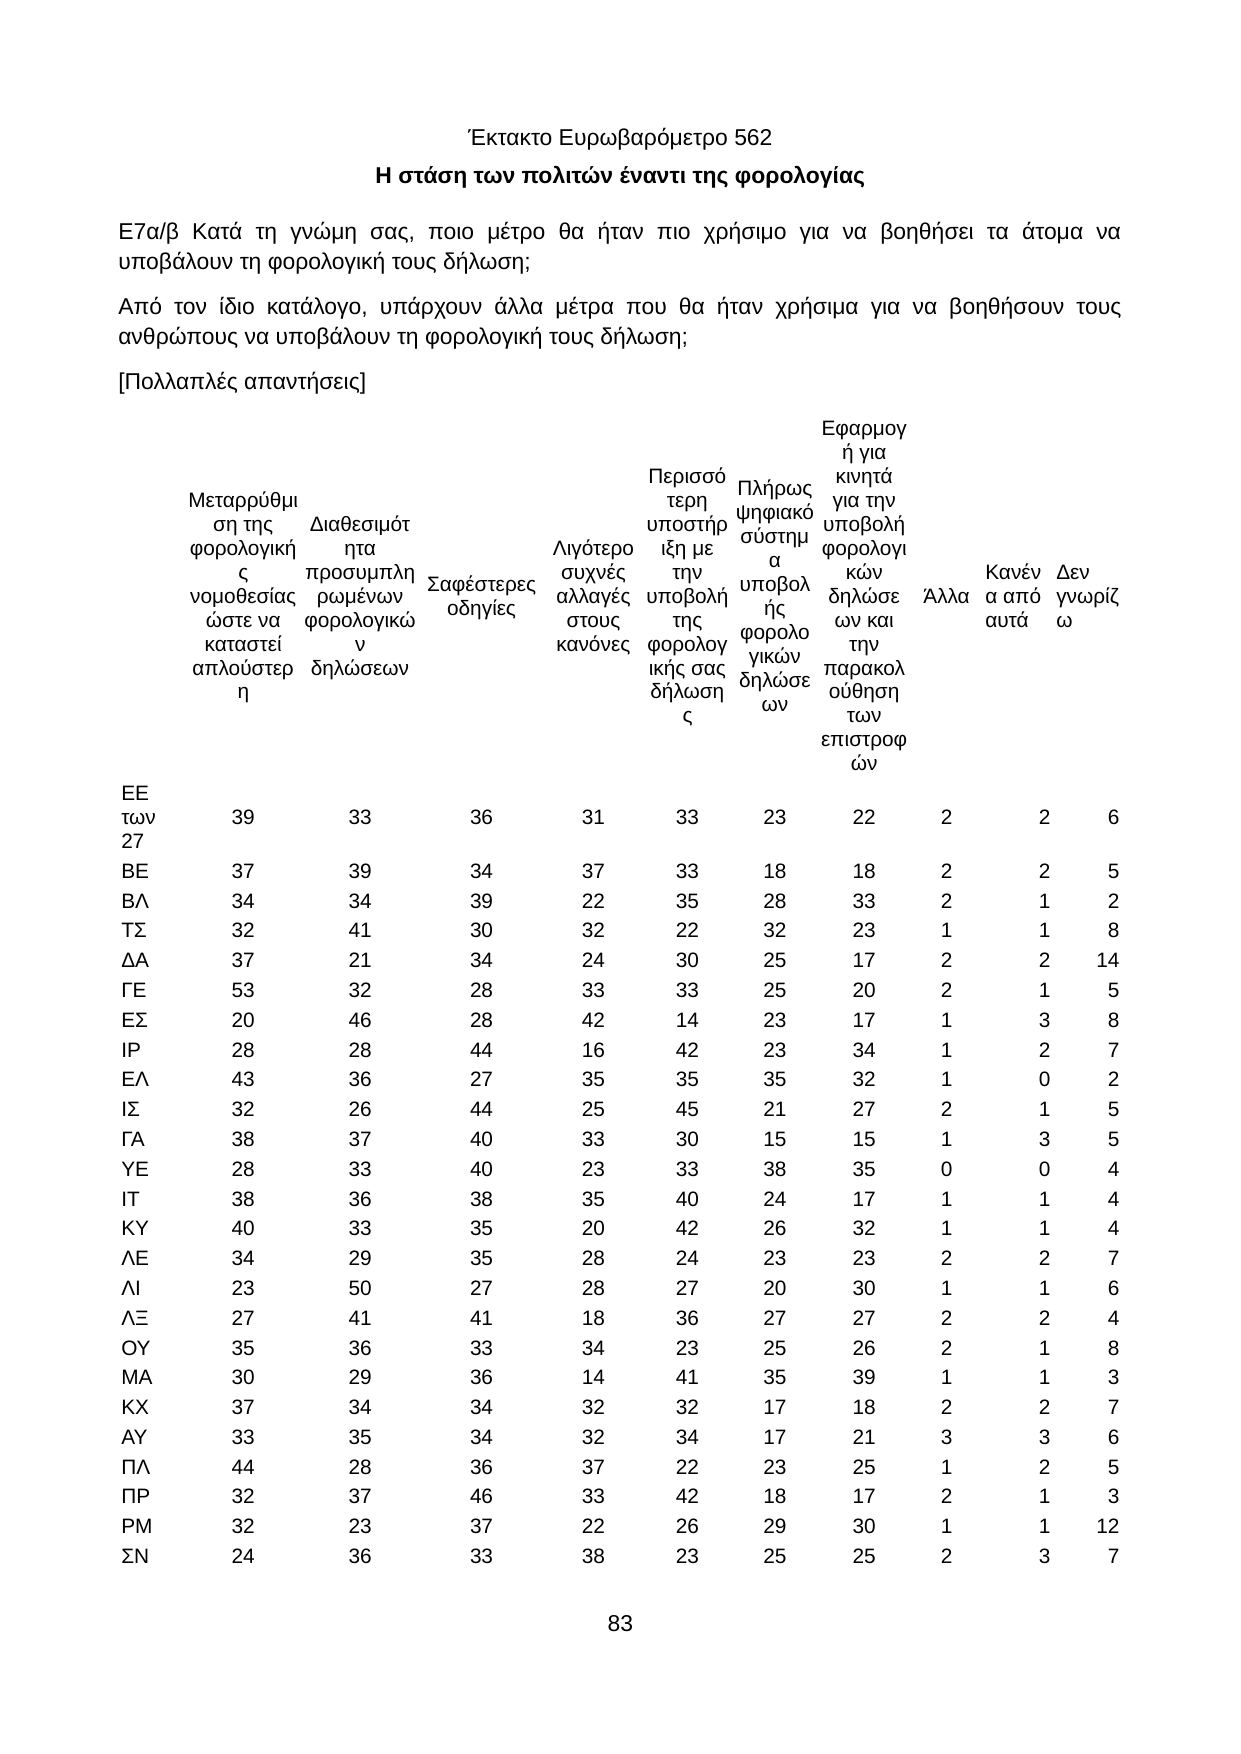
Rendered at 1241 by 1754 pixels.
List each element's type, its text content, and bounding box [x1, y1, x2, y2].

table_cell 22 [544, 1511, 642, 1541]
table_cell 0 [982, 1064, 1053, 1094]
table_cell 36 [301, 1184, 419, 1213]
table_cell 50 [301, 1273, 419, 1303]
table_cell 6 [1053, 1273, 1122, 1303]
table_cell 1 [910, 1213, 982, 1243]
table_cell 23 [643, 1541, 732, 1571]
table_header Περισσότερη υποστήριξη με την υποβολή της φορολογικής σας δήλωσης [643, 413, 732, 778]
table_cell 2 [1053, 886, 1122, 915]
table_cell 30 [185, 1362, 301, 1392]
table_cell 18 [732, 856, 818, 886]
table_cell 2 [982, 1243, 1053, 1273]
table_cell 28 [419, 1005, 544, 1034]
table_cell 40 [419, 1154, 544, 1183]
table_cell 35 [544, 1184, 642, 1213]
table_cell 1 [982, 1333, 1053, 1362]
table_header Λιγότερο συχνές αλλαγές στους κανόνες [544, 413, 642, 778]
table_cell 18 [818, 1392, 910, 1422]
table_cell 24 [732, 1184, 818, 1213]
table_cell 23 [732, 1035, 818, 1064]
table_cell 27 [643, 1273, 732, 1303]
table_cell 1 [982, 975, 1053, 1005]
table_cell 4 [1053, 1303, 1122, 1332]
table_cell 21 [818, 1422, 910, 1452]
table_cell 5 [1053, 856, 1122, 886]
table_cell 3 [910, 1422, 982, 1452]
table_cell 15 [732, 1124, 818, 1154]
table_cell 34 [419, 1422, 544, 1452]
table_cell 28 [185, 1154, 301, 1183]
table_cell 40 [419, 1124, 544, 1154]
table_cell 1 [910, 1035, 982, 1064]
table_cell 18 [544, 1303, 642, 1332]
table_cell 41 [419, 1303, 544, 1332]
table_cell 23 [732, 1243, 818, 1273]
table_cell 33 [643, 975, 732, 1005]
table_cell 1 [982, 1213, 1053, 1243]
table_cell 3 [1053, 1362, 1122, 1392]
table_cell 8 [1053, 1333, 1122, 1362]
table_cell 2 [910, 856, 982, 886]
table_cell 35 [185, 1333, 301, 1362]
table_cell 32 [643, 1392, 732, 1422]
table_cell 3 [982, 1124, 1053, 1154]
table_cell 18 [732, 1481, 818, 1511]
table_cell 32 [185, 915, 301, 945]
table_cell 33 [301, 778, 419, 856]
table_cell 6 [1053, 1422, 1122, 1452]
table_cell 39 [185, 778, 301, 856]
table_cell ΥΕ [118, 1154, 185, 1183]
table_cell 22 [643, 915, 732, 945]
table_cell 39 [301, 856, 419, 886]
table_cell 29 [732, 1511, 818, 1541]
table_cell 25 [818, 1452, 910, 1481]
table_cell 5 [1053, 975, 1122, 1005]
table_cell 3 [1053, 1481, 1122, 1511]
table_cell 27 [419, 1064, 544, 1094]
table_cell 23 [301, 1511, 419, 1541]
table_cell 20 [732, 1273, 818, 1303]
table_cell 33 [185, 1422, 301, 1452]
table_cell 32 [544, 1422, 642, 1452]
table_cell 33 [643, 778, 732, 856]
table_cell 17 [818, 1481, 910, 1511]
table_cell ΠΛ [118, 1452, 185, 1481]
table_cell 33 [301, 1213, 419, 1243]
table_cell 28 [185, 1035, 301, 1064]
table_cell 1 [910, 1362, 982, 1392]
table_cell 41 [301, 1303, 419, 1332]
table_cell 37 [185, 856, 301, 886]
text [Πολλαπλές απαντήσεις] [118, 368, 1122, 394]
table_cell 3 [982, 1541, 1053, 1571]
table_cell 2 [982, 1303, 1053, 1332]
table_cell 22 [643, 1452, 732, 1481]
table_cell 32 [544, 915, 642, 945]
table_cell 35 [419, 1243, 544, 1273]
table_cell ΒΕ [118, 856, 185, 886]
table_cell 1 [982, 915, 1053, 945]
table_cell 17 [818, 945, 910, 975]
table_cell ΚΧ [118, 1392, 185, 1422]
table_cell 33 [643, 856, 732, 886]
table_cell 40 [643, 1184, 732, 1213]
table_cell 24 [643, 1243, 732, 1273]
table_cell ΠΡ [118, 1481, 185, 1511]
table_cell 34 [643, 1422, 732, 1452]
table_cell 27 [732, 1303, 818, 1332]
table_cell 45 [643, 1094, 732, 1124]
table_cell 2 [910, 1094, 982, 1124]
table_cell 37 [419, 1511, 544, 1541]
table_cell 38 [185, 1184, 301, 1213]
table_cell 1 [982, 1273, 1053, 1303]
table_cell 14 [1053, 945, 1122, 975]
table_header Μεταρρύθμιση της φορολογικής νομοθεσίας ώστε να καταστεί απλούστερη [185, 413, 301, 778]
table_cell 41 [643, 1362, 732, 1392]
table_cell ΚΥ [118, 1213, 185, 1243]
table_cell 2 [910, 945, 982, 975]
table_cell 46 [301, 1005, 419, 1034]
table_cell 42 [643, 1481, 732, 1511]
table_cell 32 [818, 1064, 910, 1094]
table_cell 25 [732, 975, 818, 1005]
table_cell 25 [732, 1541, 818, 1571]
table_cell 46 [419, 1481, 544, 1511]
table_cell ΙΤ [118, 1184, 185, 1213]
table_cell ΤΣ [118, 915, 185, 945]
table_cell 36 [419, 1452, 544, 1481]
table_cell 33 [818, 886, 910, 915]
table_cell 14 [643, 1005, 732, 1034]
table_cell 32 [544, 1392, 642, 1422]
table_cell 2 [910, 1481, 982, 1511]
table_cell 35 [419, 1213, 544, 1243]
table_cell 37 [185, 1392, 301, 1422]
table_cell 32 [185, 1511, 301, 1541]
table_cell 33 [301, 1154, 419, 1183]
table_cell 4 [1053, 1213, 1122, 1243]
table_cell 17 [732, 1392, 818, 1422]
table_cell 26 [732, 1213, 818, 1243]
table_cell 8 [1053, 1005, 1122, 1034]
table_cell 1 [910, 1005, 982, 1034]
table_cell 1 [982, 1094, 1053, 1124]
table_header Πλήρως ψηφιακό σύστημα υποβολής φορολογικών δηλώσεων [732, 413, 818, 778]
table_cell 23 [732, 778, 818, 856]
table_cell 1 [982, 1184, 1053, 1213]
table_cell 38 [185, 1124, 301, 1154]
table_cell 2 [910, 886, 982, 915]
table_cell 2 [910, 975, 982, 1005]
table_cell 34 [185, 886, 301, 915]
table_cell 4 [1053, 1184, 1122, 1213]
table_cell 2 [910, 1392, 982, 1422]
table_cell 1 [910, 1273, 982, 1303]
table_cell 25 [732, 1333, 818, 1362]
table_cell 36 [643, 1303, 732, 1332]
table_cell 23 [732, 1005, 818, 1034]
table_cell 14 [544, 1362, 642, 1392]
table_cell 32 [732, 915, 818, 945]
table_cell ΓΑ [118, 1124, 185, 1154]
table_cell ΔΑ [118, 945, 185, 975]
table_cell 17 [818, 1005, 910, 1034]
table_cell 30 [419, 915, 544, 945]
table_cell 25 [732, 945, 818, 975]
table_cell 38 [544, 1541, 642, 1571]
table_cell 4 [1053, 1154, 1122, 1183]
table_cell 36 [301, 1541, 419, 1571]
table_cell 1 [982, 1481, 1053, 1511]
table_cell 0 [910, 1154, 982, 1183]
table_cell 34 [185, 1243, 301, 1273]
table_cell 2 [910, 778, 982, 856]
table_cell 39 [419, 886, 544, 915]
table_cell ΑΥ [118, 1422, 185, 1452]
table_cell 39 [818, 1362, 910, 1392]
table_cell ΟΥ [118, 1333, 185, 1362]
table_cell 2 [982, 856, 1053, 886]
table_cell 40 [185, 1213, 301, 1243]
table_cell 27 [185, 1303, 301, 1332]
table_cell 42 [544, 1005, 642, 1034]
text Από τον ίδιο κατάλογο, υπάρχουν άλλα μέτρα που θα ήταν χρήσιμα για να βοηθήσουν τους ανθρώπους να υποβάλουν τη φορολογική τους δήλωση; [118, 293, 1122, 350]
table_cell ΒΛ [118, 886, 185, 915]
table_cell 33 [544, 1481, 642, 1511]
table_cell 33 [643, 1154, 732, 1183]
table_cell 36 [301, 1333, 419, 1362]
table_cell 35 [544, 1064, 642, 1094]
table_cell 26 [643, 1511, 732, 1541]
table_cell 35 [643, 1064, 732, 1094]
table_cell 38 [419, 1184, 544, 1213]
table_cell 32 [818, 1213, 910, 1243]
table_cell 34 [419, 1392, 544, 1422]
table_cell ΛΕ [118, 1243, 185, 1273]
table_cell 1 [982, 1511, 1053, 1541]
table_cell 34 [419, 945, 544, 975]
table_header Δεν γνωρίζω [1053, 413, 1122, 778]
table_header Διαθεσιμότητα προσυμπληρωμένων φορολογικών δηλώσεων [301, 413, 419, 778]
table_cell 2 [910, 1243, 982, 1273]
table_cell 2 [1053, 1064, 1122, 1094]
table_cell 29 [301, 1362, 419, 1392]
table_cell 53 [185, 975, 301, 1005]
table_cell 41 [301, 915, 419, 945]
table_cell 37 [185, 945, 301, 975]
table_cell 5 [1053, 1094, 1122, 1124]
table_cell 6 [1053, 778, 1122, 856]
table_cell 2 [982, 945, 1053, 975]
table_cell 1 [910, 915, 982, 945]
table_cell 2 [982, 1452, 1053, 1481]
table_header Σαφέστερες οδηγίες [419, 413, 544, 778]
table_cell 37 [301, 1124, 419, 1154]
table_cell 2 [982, 1035, 1053, 1064]
table_cell ΛΙ [118, 1273, 185, 1303]
table_cell 33 [544, 1124, 642, 1154]
table_cell 1 [910, 1124, 982, 1154]
table_cell 36 [419, 778, 544, 856]
table_cell 3 [982, 1005, 1053, 1034]
table_cell 25 [818, 1541, 910, 1571]
table_cell 33 [419, 1333, 544, 1362]
table_cell 35 [818, 1154, 910, 1183]
table_cell 12 [1053, 1511, 1122, 1541]
table_cell 20 [818, 975, 910, 1005]
table_cell 27 [818, 1094, 910, 1124]
table_header Εφαρμογή για κινητά για την υποβολή φορολογικών δηλώσεων και την παρακολούθηση των επιστροφών [818, 413, 910, 778]
table_cell 34 [544, 1333, 642, 1362]
table_cell 34 [818, 1035, 910, 1064]
table_cell 3 [982, 1422, 1053, 1452]
table_cell 24 [544, 945, 642, 975]
table_cell 32 [301, 975, 419, 1005]
table_cell 23 [818, 915, 910, 945]
table_cell 34 [419, 856, 544, 886]
table_cell ΙΣ [118, 1094, 185, 1124]
table_cell 5 [1053, 1452, 1122, 1481]
table_cell 1 [910, 1064, 982, 1094]
table_cell 8 [1053, 915, 1122, 945]
table_cell 2 [910, 1541, 982, 1571]
table_cell 1 [982, 886, 1053, 915]
table_cell 0 [982, 1154, 1053, 1183]
table_cell 26 [301, 1094, 419, 1124]
table_cell 7 [1053, 1392, 1122, 1422]
table_cell 33 [544, 975, 642, 1005]
table_cell 7 [1053, 1035, 1122, 1064]
table_cell ΕΕ των 27 [118, 778, 185, 856]
table_cell 1 [910, 1511, 982, 1541]
table_cell 43 [185, 1064, 301, 1094]
table_cell ΕΣ [118, 1005, 185, 1034]
table_cell 28 [544, 1243, 642, 1273]
table_cell 1 [910, 1184, 982, 1213]
table_cell 35 [732, 1362, 818, 1392]
table_cell 23 [185, 1273, 301, 1303]
table_cell 28 [419, 975, 544, 1005]
table_cell 38 [732, 1154, 818, 1183]
table_cell 30 [818, 1273, 910, 1303]
table_header Κανένα από αυτά [982, 413, 1053, 778]
table_header [118, 413, 185, 778]
table_cell 28 [301, 1035, 419, 1064]
table_cell ΣΝ [118, 1541, 185, 1571]
table_header Άλλα [910, 413, 982, 778]
table_cell 35 [732, 1064, 818, 1094]
table_cell 44 [419, 1035, 544, 1064]
table_cell 35 [643, 886, 732, 915]
table_cell 17 [818, 1184, 910, 1213]
table_cell 21 [301, 945, 419, 975]
table_cell 21 [732, 1094, 818, 1124]
table_cell 20 [185, 1005, 301, 1034]
table_cell 31 [544, 778, 642, 856]
table_cell 18 [818, 856, 910, 886]
table_cell 37 [301, 1481, 419, 1511]
table_cell 42 [643, 1213, 732, 1243]
table_cell 44 [185, 1452, 301, 1481]
table_cell 36 [301, 1064, 419, 1094]
table_cell ΡΜ [118, 1511, 185, 1541]
table_cell ΜΑ [118, 1362, 185, 1392]
table_cell 23 [818, 1243, 910, 1273]
table_cell 23 [732, 1452, 818, 1481]
table_cell 28 [301, 1452, 419, 1481]
table_cell 37 [544, 1452, 642, 1481]
table_cell 30 [818, 1511, 910, 1541]
table_cell 27 [419, 1273, 544, 1303]
table_cell 27 [818, 1303, 910, 1332]
table_cell 44 [419, 1094, 544, 1124]
table_cell 37 [544, 856, 642, 886]
table_cell 36 [419, 1362, 544, 1392]
table_cell 2 [910, 1333, 982, 1362]
table_cell 29 [301, 1243, 419, 1273]
table_cell 2 [982, 778, 1053, 856]
table_cell 30 [643, 945, 732, 975]
table_cell 2 [910, 1303, 982, 1332]
table_cell ΕΛ [118, 1064, 185, 1094]
table_cell 20 [544, 1213, 642, 1243]
table_cell 34 [301, 886, 419, 915]
table_cell 17 [732, 1422, 818, 1452]
table_cell 26 [818, 1333, 910, 1362]
table_cell 25 [544, 1094, 642, 1124]
table_cell 34 [301, 1392, 419, 1422]
table_cell 28 [732, 886, 818, 915]
table_cell 22 [818, 778, 910, 856]
table_cell 15 [818, 1124, 910, 1154]
table_cell 1 [910, 1452, 982, 1481]
table_cell 7 [1053, 1541, 1122, 1571]
table_cell 7 [1053, 1243, 1122, 1273]
table_cell ΛΞ [118, 1303, 185, 1332]
table_cell 23 [544, 1154, 642, 1183]
table_cell 23 [643, 1333, 732, 1362]
table_cell 35 [301, 1422, 419, 1452]
table_cell ΓΕ [118, 975, 185, 1005]
table_cell 30 [643, 1124, 732, 1154]
table_cell 16 [544, 1035, 642, 1064]
table_cell 42 [643, 1035, 732, 1064]
table_cell 32 [185, 1481, 301, 1511]
table_cell 2 [982, 1392, 1053, 1422]
table_cell 5 [1053, 1124, 1122, 1154]
table_cell 24 [185, 1541, 301, 1571]
text Ε7α/β Κατά τη γνώμη σας, ποιο μέτρο θα ήταν πιο χρήσιμο για να βοηθήσει τα άτομα να υποβάλουν τη φορολογική τους δήλωση; [118, 218, 1122, 275]
table_cell 1 [982, 1362, 1053, 1392]
table_cell 32 [185, 1094, 301, 1124]
table_cell 33 [419, 1541, 544, 1571]
table_cell 22 [544, 886, 642, 915]
table_cell 28 [544, 1273, 642, 1303]
table_cell ΙΡ [118, 1035, 185, 1064]
